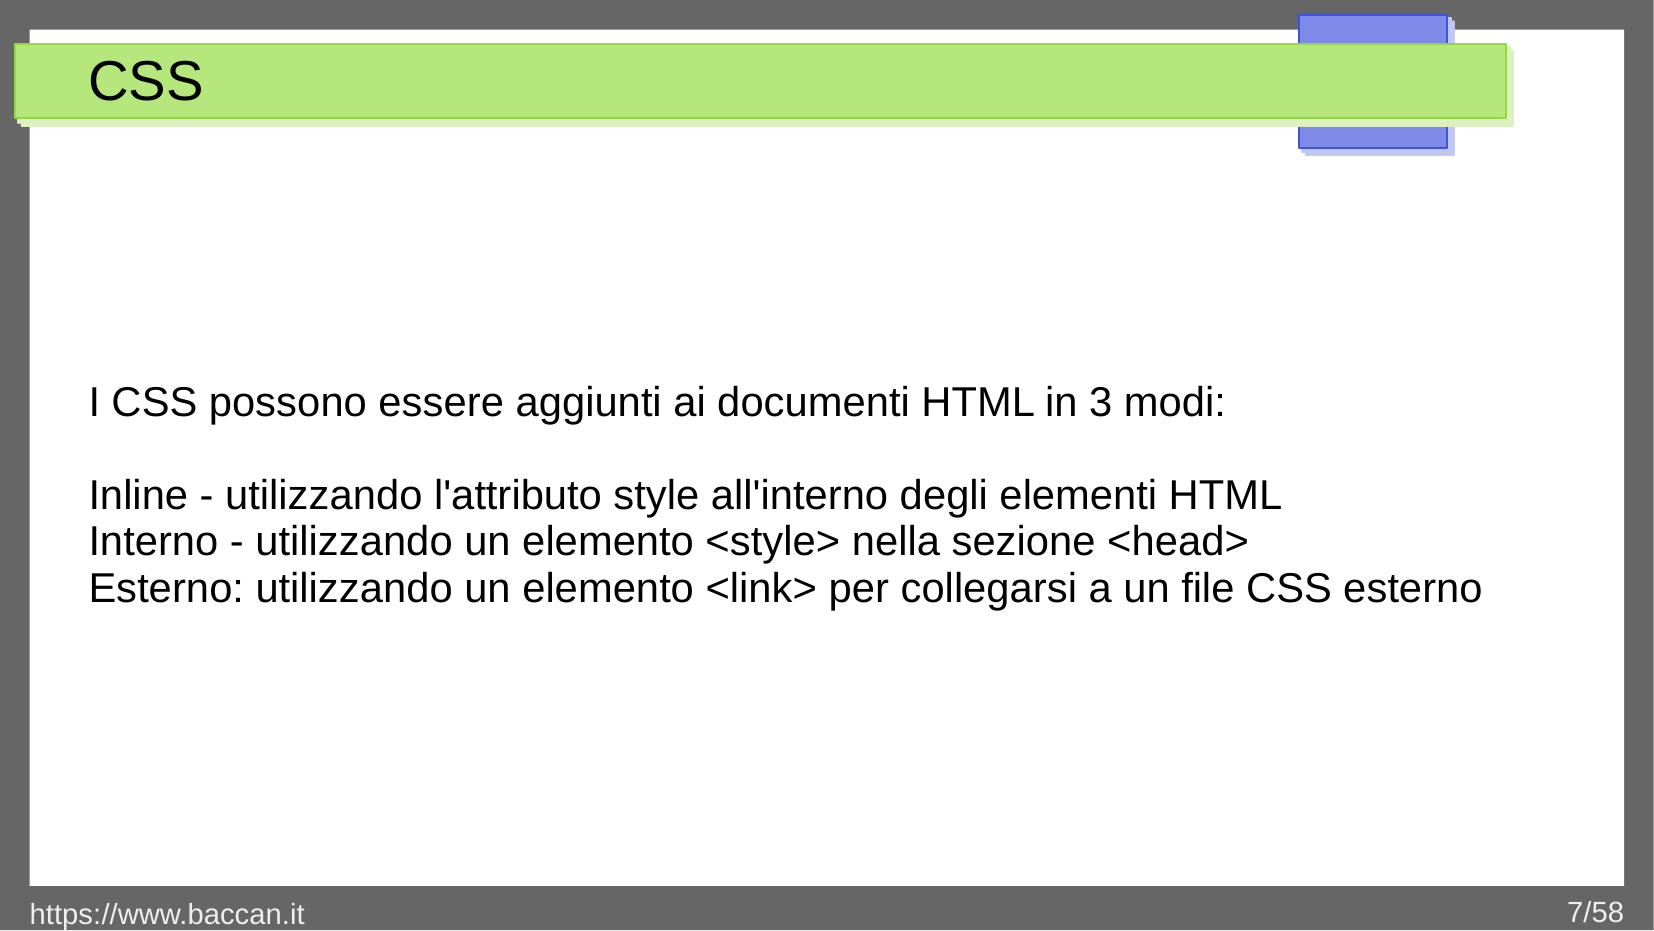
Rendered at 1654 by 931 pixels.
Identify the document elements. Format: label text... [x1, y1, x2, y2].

title CSS [88, 44, 1506, 119]
text_box I CSS possono essere aggiunti ai documenti HTML in 3 modi: Inline - utilizzando l'attributo style all'interno degli elementi HTML Interno - utilizzando un elemento <style> nella sezione <head> Esterno: utilizzando un elemento <link> per collegarsi a un file CSS esterno [88, 169, 1565, 820]
